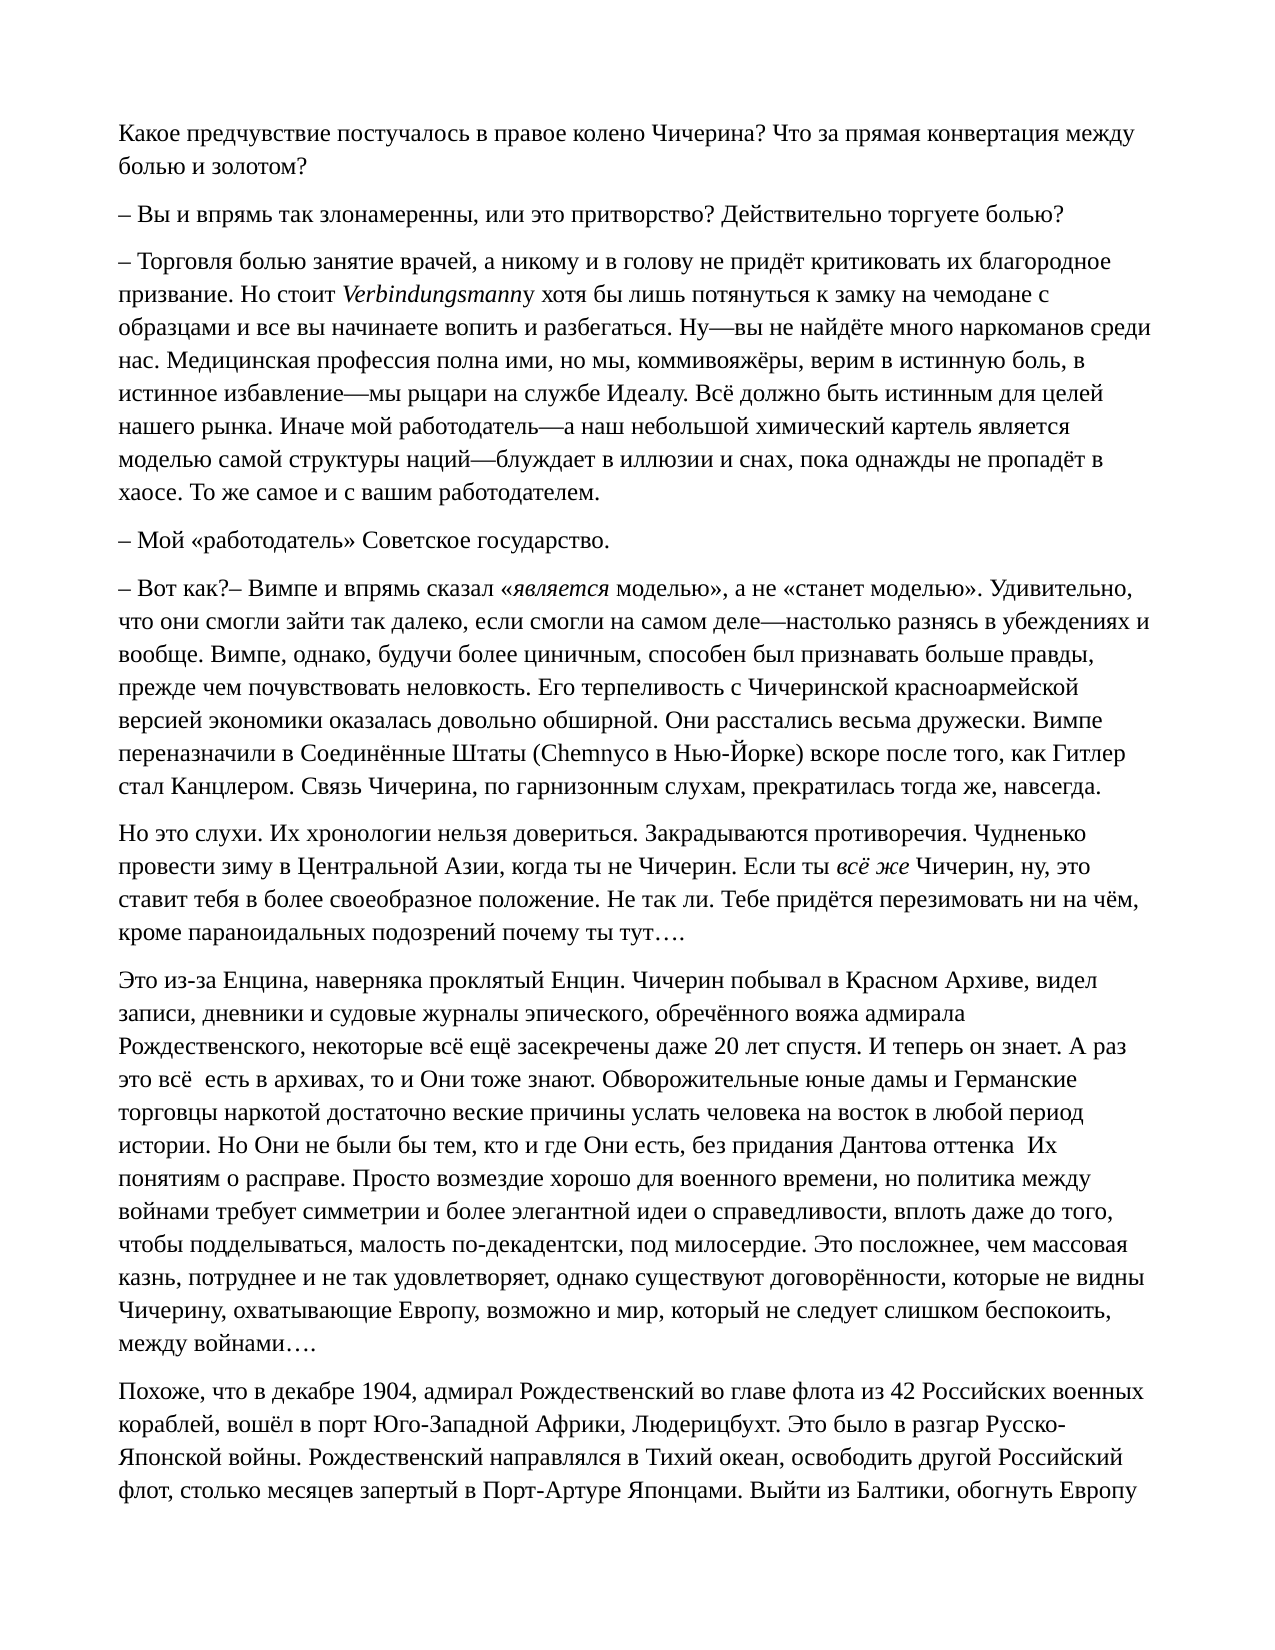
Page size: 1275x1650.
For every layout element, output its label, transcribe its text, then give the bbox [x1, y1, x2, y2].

text Это из-за Енцина, наверняка проклятый Енцин. Чичерин побывал в Красном Архиве, видел записи, дневники и судовые журналы эпического, обречённого вояжа адмирала Рождественского, некоторые всё ещё засекречены даже 20 лет спустя. И теперь он знает. А раз это всё есть в архивах, то и Они тоже знают. Обворожительные юные дамы и Германские торговцы наркотой достаточно веские причины услать человека на восток в любой период истории. Но Они не были бы тем, кто и где Они есть, без придания Дантова оттенка Их понятиям о расправе. Просто возмездие хорошо для военного времени, но политика между войнами требует симметрии и более элегантной идеи о справедливости, вплоть даже до того, чтобы подделываться, малость по-декадентски, под милосердие. Это посложнее, чем массовая казнь, потруднее и не так удовлетворяет, однако существуют договорённости, которые не видны Чичерину, охватывающие Европу, возможно и мир, который не следует слишком беспокоить, между войнами…. [118, 965, 1157, 1357]
text Похоже, что в декабре 1904, адмирал Рождественский во главе флота из 42 Российских военных кораблей, вошёл в порт Юго-Западной Африки, Людерицбухт. Это было в разгар Русско-Японской войны. Рождественский направлялся в Тихий океан, освободить другой Российский флот, столько месяцев запертый в Порт-Артуре Японцами. Выйти из Балтики, обогнуть Европу [118, 1376, 1157, 1504]
text Но это слухи. Их хронологии нельзя довериться. Закрадываются противоречия. Чудненько провести зиму в Центральной Азии, когда ты не Чичерин. Если ты всё же Чичерин, ну, это ставит тебя в более своеобразное положение. Не так ли. Тебе придётся перезимовать ни на чём, кроме параноидальных подозрений почему ты тут…. [118, 818, 1157, 946]
text – Вот как?– Вимпе и впрямь сказал «является моделью», а не «станет моделью». Удивительно, что они смогли зайти так далеко, если смогли на самом деле—настолько разнясь в убеждениях и вообще. Вимпе, однако, будучи более циничным, способен был признавать больше правды, прежде чем почувствовать неловкость. Его терпеливость с Чичеринской красноармейской версией экономики оказалась довольно обширной. Они расстались весьма дружески. Вимпе переназначили в Соединённые Штаты (Chemnyco в Нью-Йорке) вскоре после того, как Гитлер стал Канцлером. Связь Чичерина, по гарнизонным слухам, прекратилась тогда же, навсегда. [118, 573, 1157, 799]
text – Торговля болью занятие врачей, а никому и в голову не придёт критиковать их благородное призвание. Но стоит Verbindungsmannу хотя бы лишь потянуться к замку на чемодане с образцами и все вы начинаете вопить и разбегаться. Ну—вы не найдёте много наркоманов среди нас. Медицинская профессия полна ими, но мы, коммивояжёры, верим в истинную боль, в истинное избавление—мы рыцари на службе Идеалу. Всё должно быть истинным для целей нашего рынка. Иначе мой работодатель—а наш небольшой химический картель является моделью самой структуры наций—блуждает в иллюзии и снах, пока однажды не пропадёт в хаосе. То же самое и с вашим работодателем. [118, 246, 1157, 506]
text Какое предчувствие постучалось в правое колено Чичерина? Что за прямая конвертация между болью и золотом? [118, 118, 1157, 180]
text – Вы и впрямь так злонамеренны, или это притворство? Действительно торгуете болью? [118, 199, 1157, 227]
text – Мой «работодатель» Советское государство. [118, 525, 1157, 554]
